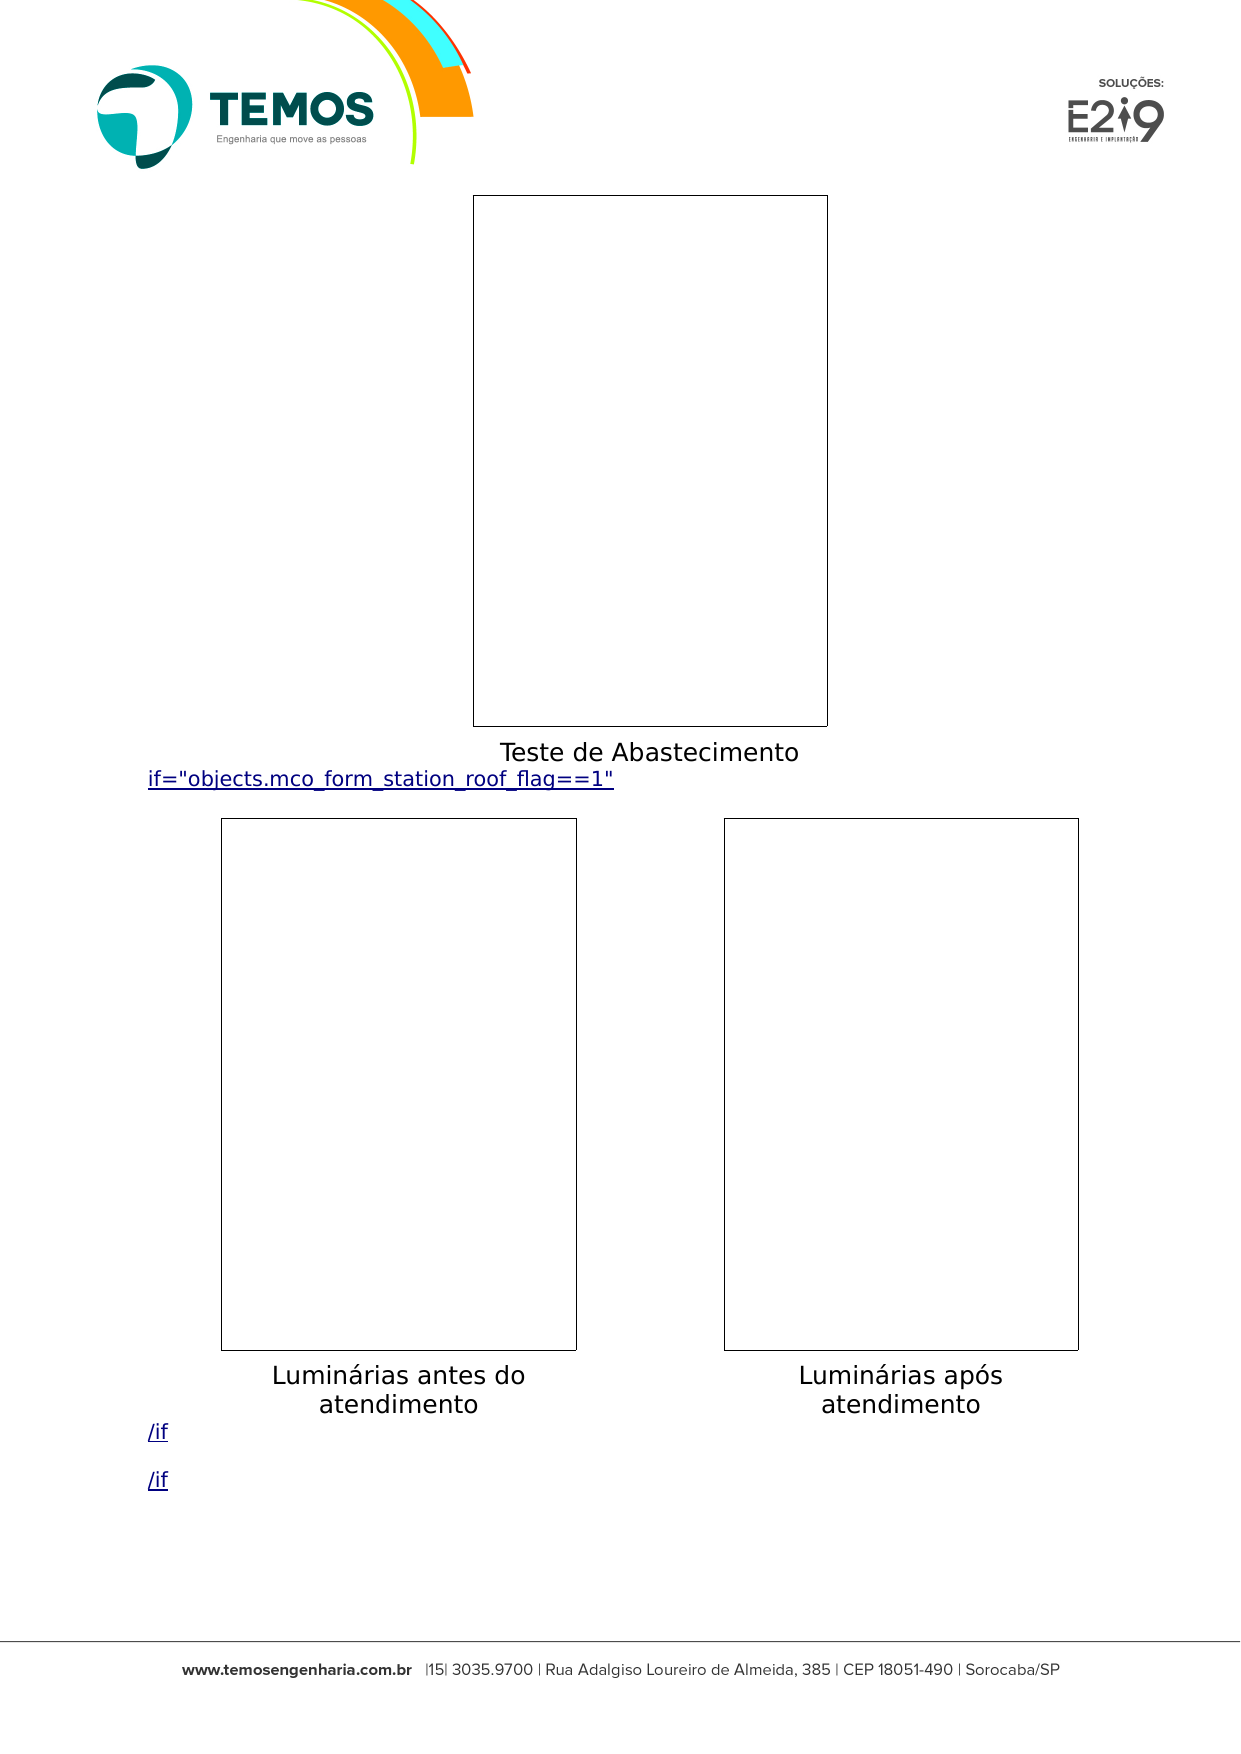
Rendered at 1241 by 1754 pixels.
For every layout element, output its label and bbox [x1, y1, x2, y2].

picture [0, 0, 1241, 1754]
table_cell [474, 196, 827, 726]
table_cell [222, 819, 576, 1350]
table_cell [725, 819, 1078, 1350]
